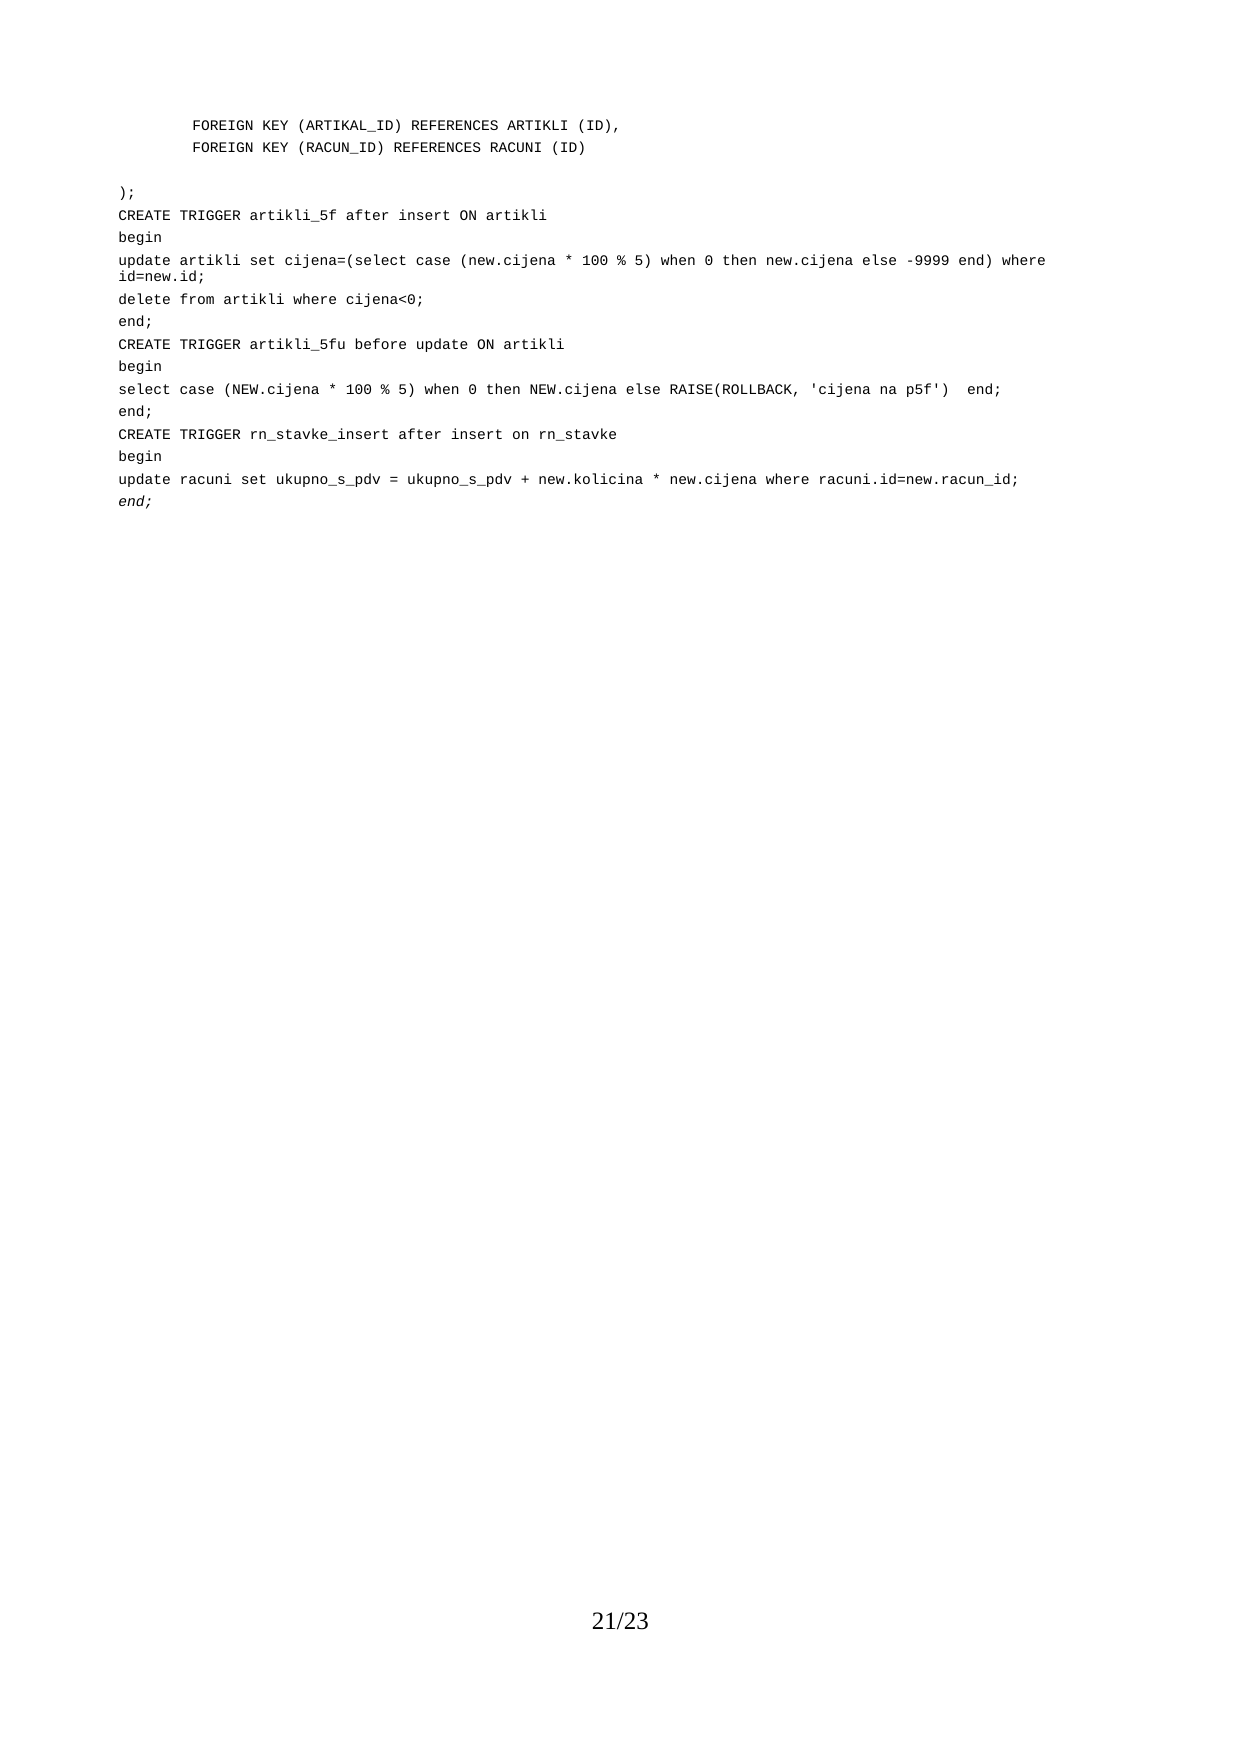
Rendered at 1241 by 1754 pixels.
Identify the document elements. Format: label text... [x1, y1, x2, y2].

text CREATE TRIGGER rn_stavke_insert after insert on rn_stavke [118, 427, 1122, 444]
text select case (NEW.cijena * 100 % 5) when 0 then NEW.cijena else RAISE(ROLLBACK, 'cijena na p5f') end; [118, 382, 1122, 399]
text update racuni set ukupno_s_pdv = ukupno_s_pdv + new.kolicina * new.cijena where racuni.id=new.racun_id; [118, 472, 1122, 489]
text begin [118, 450, 1122, 466]
text CREATE TRIGGER artikli_5f after insert ON artikli [118, 208, 1122, 225]
text delete from artikli where cijena<0; [118, 292, 1122, 309]
text begin [118, 360, 1122, 376]
text FOREIGN KEY (ARTIKAL_ID) REFERENCES ARTIKLI (ID), [118, 118, 1122, 135]
text update artikli set cijena=(select case (new.cijena * 100 % 5) when 0 then new.cijena else -9999 end) where id=new.id; [118, 253, 1122, 286]
text end; [118, 495, 1122, 511]
text end; [118, 405, 1122, 421]
text ); [118, 186, 1122, 202]
text begin [118, 231, 1122, 247]
text CREATE TRIGGER artikli_5fu before update ON artikli [118, 337, 1122, 354]
text end; [118, 315, 1122, 331]
text FOREIGN KEY (RACUN_ID) REFERENCES RACUNI (ID) [118, 141, 1122, 157]
